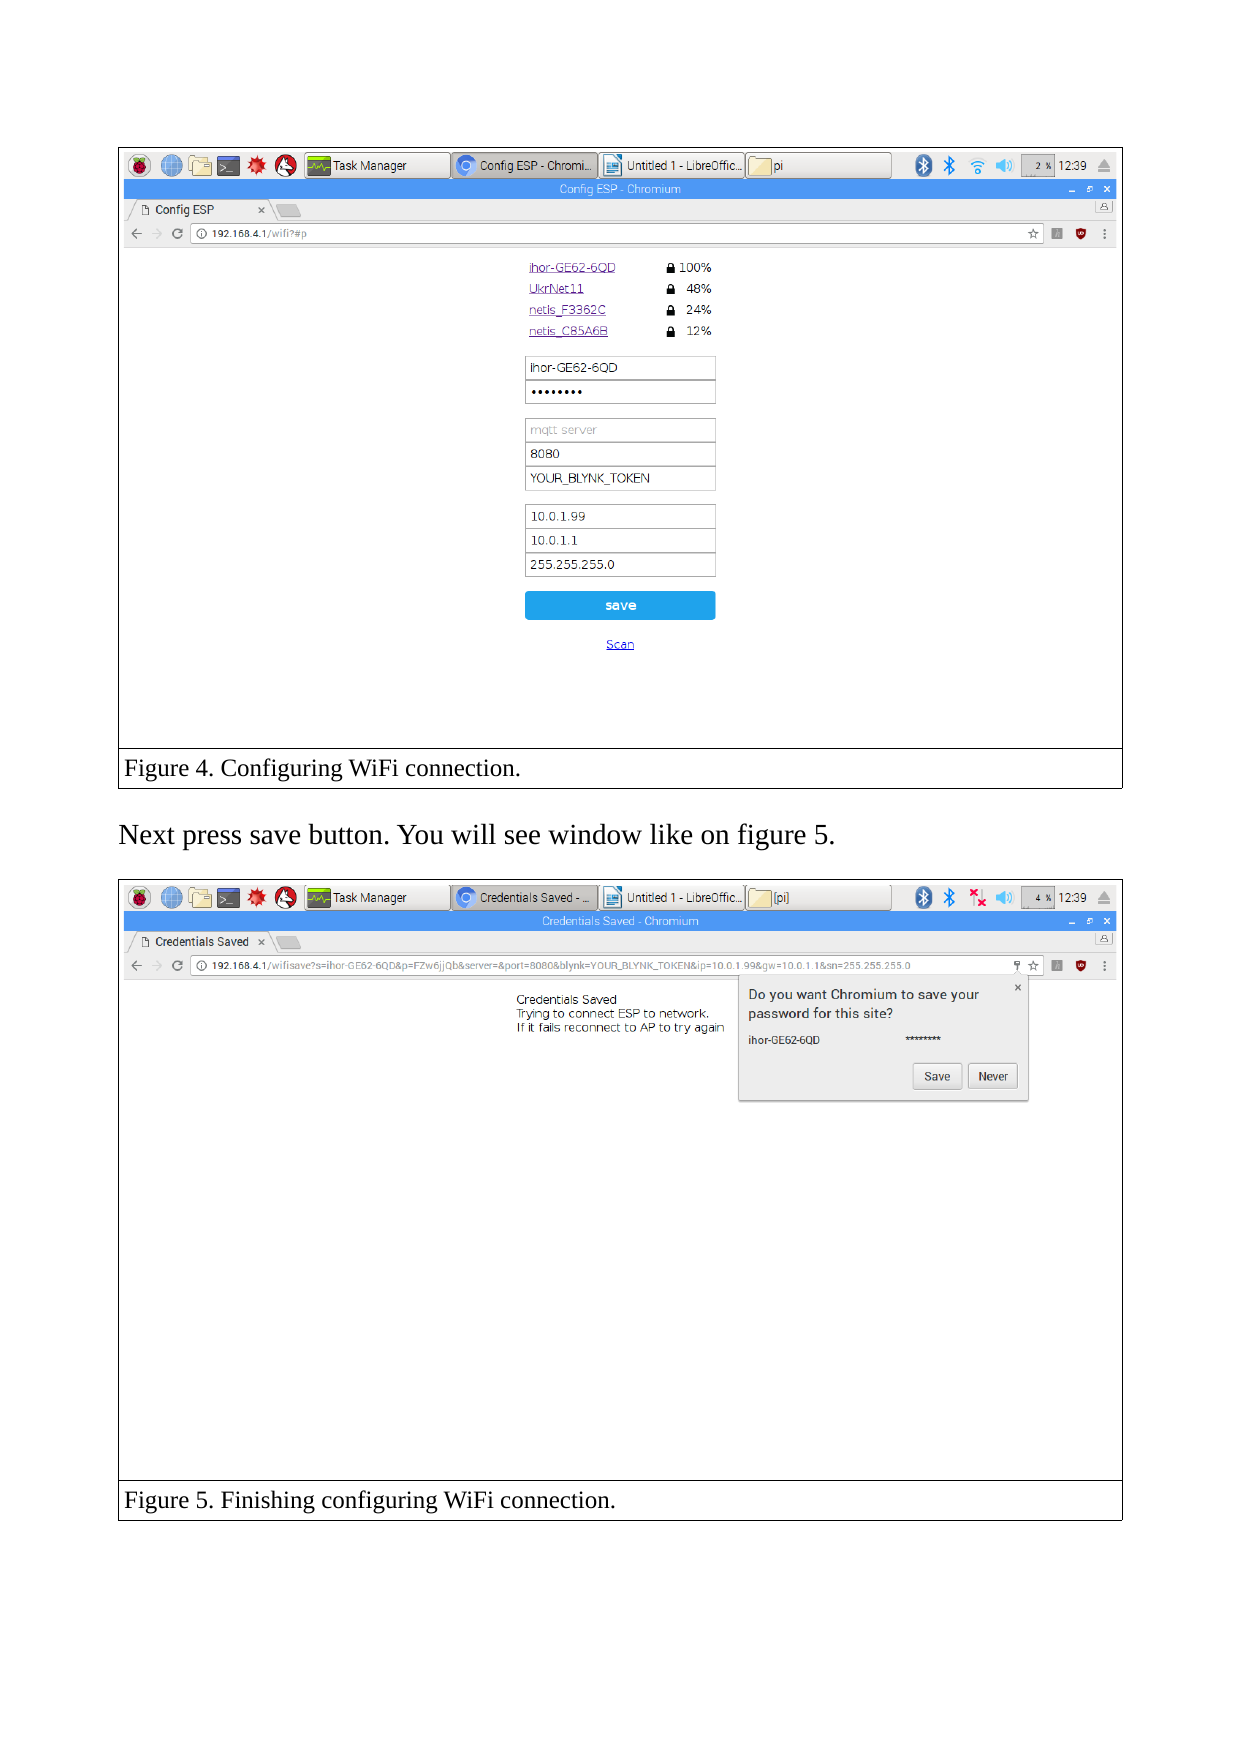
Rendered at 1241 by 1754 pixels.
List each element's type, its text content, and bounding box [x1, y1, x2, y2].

text Next press save button. You will see window like on figure 5. [118, 817, 1122, 850]
picture [123, 885, 1117, 1446]
picture [123, 152, 1117, 714]
table_header [119, 148, 1122, 748]
table_header [119, 880, 1122, 1480]
table_cell Figure 4. Configuring WiFi connection. [119, 749, 1122, 788]
table_cell Figure 5. Finishing configuring WiFi connection. [119, 1481, 1122, 1520]
